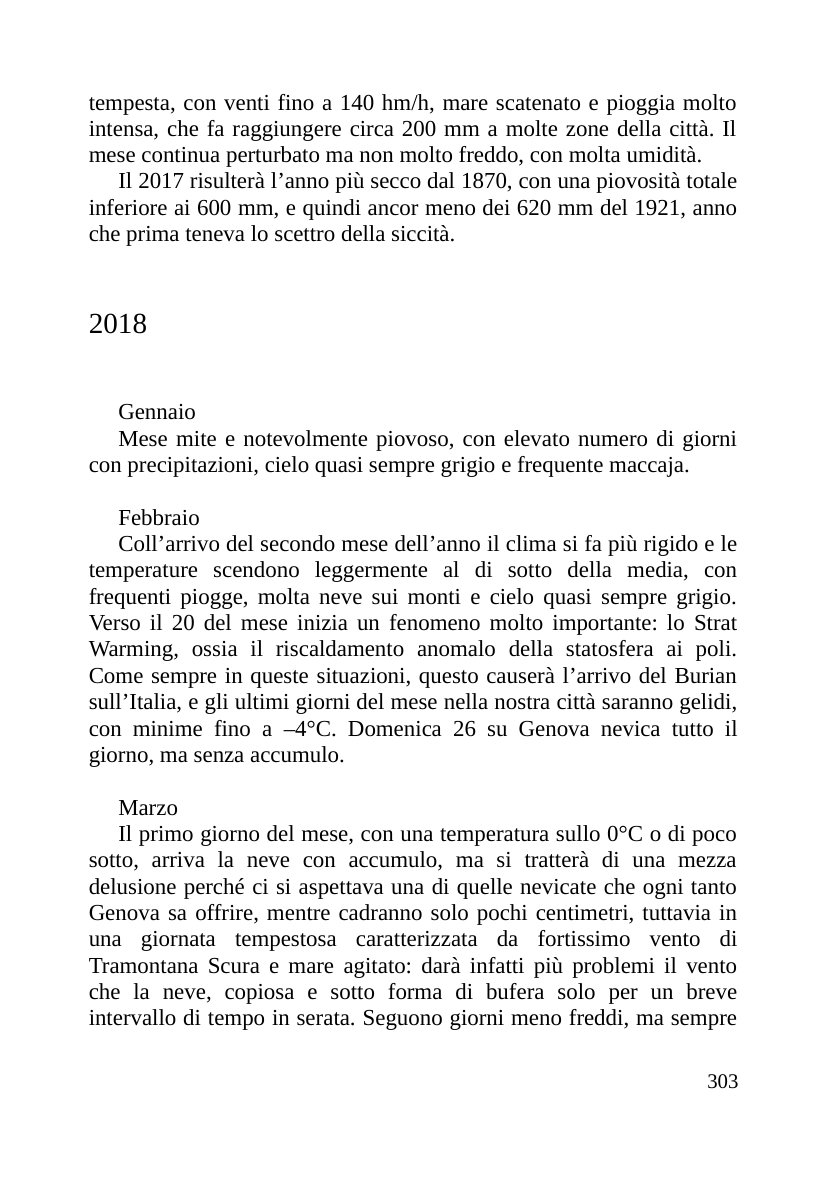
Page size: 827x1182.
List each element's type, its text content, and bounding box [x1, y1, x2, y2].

text Febbraio [88, 504, 738, 530]
text Marzo [88, 794, 738, 820]
text Mese mite e notevolmente piovoso, con elevato numero di giorni con precipitazioni, cielo quasi sempre grigio e frequente maccaja. [88, 425, 738, 477]
text Il primo giorno del mese, con una temperatura sullo 0°C o di poco sotto, arriva la neve con accumulo, ma si tratterà di una mezza delusione perché ci si aspettava una di quelle nevicate che ogni tanto Genova sa offrire, mentre cadranno solo pochi centimetri, tuttavia in una giornata tempestosa caratterizzata da fortissimo vento di Tramontana Scura e mare agitato: darà infatti più problemi il vento che la neve, copiosa e sotto forma di bufera solo per un breve intervallo di tempo in serata. Seguono giorni meno freddi, ma sempre [88, 820, 738, 1031]
text Coll’arrivo del secondo mese dell’anno il clima si fa più rigido e le temperature scendono leggermente al di sotto della media, con frequenti piogge, molta neve sui monti e cielo quasi sempre grigio. Verso il 20 del mese inizia un fenomeno molto importante: lo Strat Warming, ossia il riscaldamento anomalo della statosfera ai poli. Come sempre in queste situazioni, questo causerà l’arrivo del Burian sull’Italia, e gli ultimi giorni del mese nella nostra città saranno gelidi, con minime fino a ‒4°C. Domenica 26 su Genova nevica tutto il giorno, ma senza accumulo. [88, 530, 738, 767]
text Il 2017 risulterà l’anno più secco dal 1870, con una piovosità totale inferiore ai 600 mm, e quindi ancor meno dei 620 mm del 1921, anno che prima teneva lo scettro della siccità. [88, 168, 738, 247]
subtitle 2018 [88, 306, 738, 339]
text Gennaio [88, 398, 738, 425]
text tempesta, con venti fino a 140 hm/h, mare scatenato e pioggia molto intensa, che fa raggiungere circa 200 mm a molte zone della città. Il mese continua perturbato ma non molto freddo, con molta umidità. [88, 88, 738, 168]
